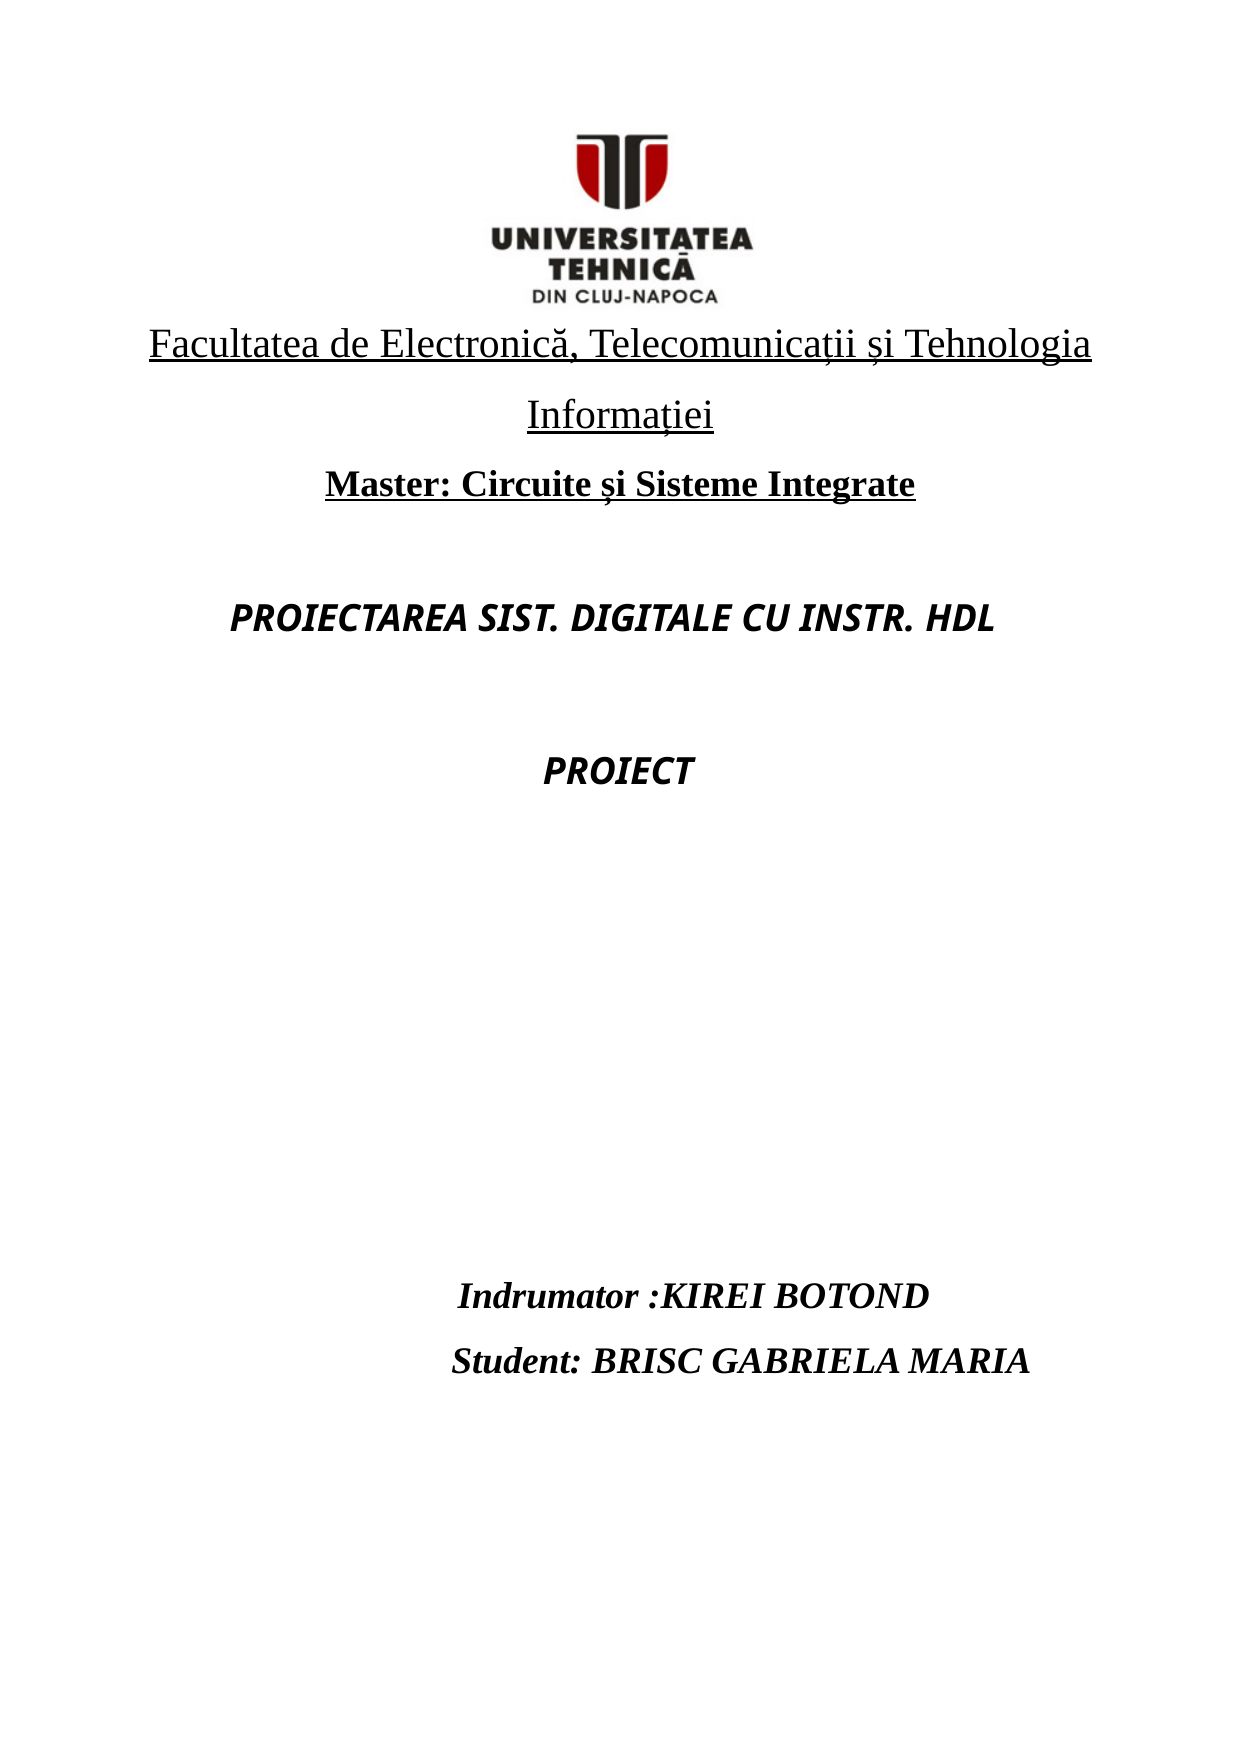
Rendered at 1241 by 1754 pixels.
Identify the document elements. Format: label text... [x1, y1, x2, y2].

text PROIECT [118, 744, 1122, 795]
text Student: BRISC GABRIELA MARIA [118, 1338, 1122, 1382]
text Master: Circuite și Sisteme Integrate [118, 462, 1122, 505]
text Facultatea de Electronică, Telecomunicații și Tehnologia Informației [118, 318, 1122, 438]
picture [463, 118, 777, 319]
text PROIECTAREA SIST. DIGITALE CU INSTR. HDL [118, 591, 1122, 642]
text Indrumator :KIREI BOTOND [118, 1274, 1122, 1317]
